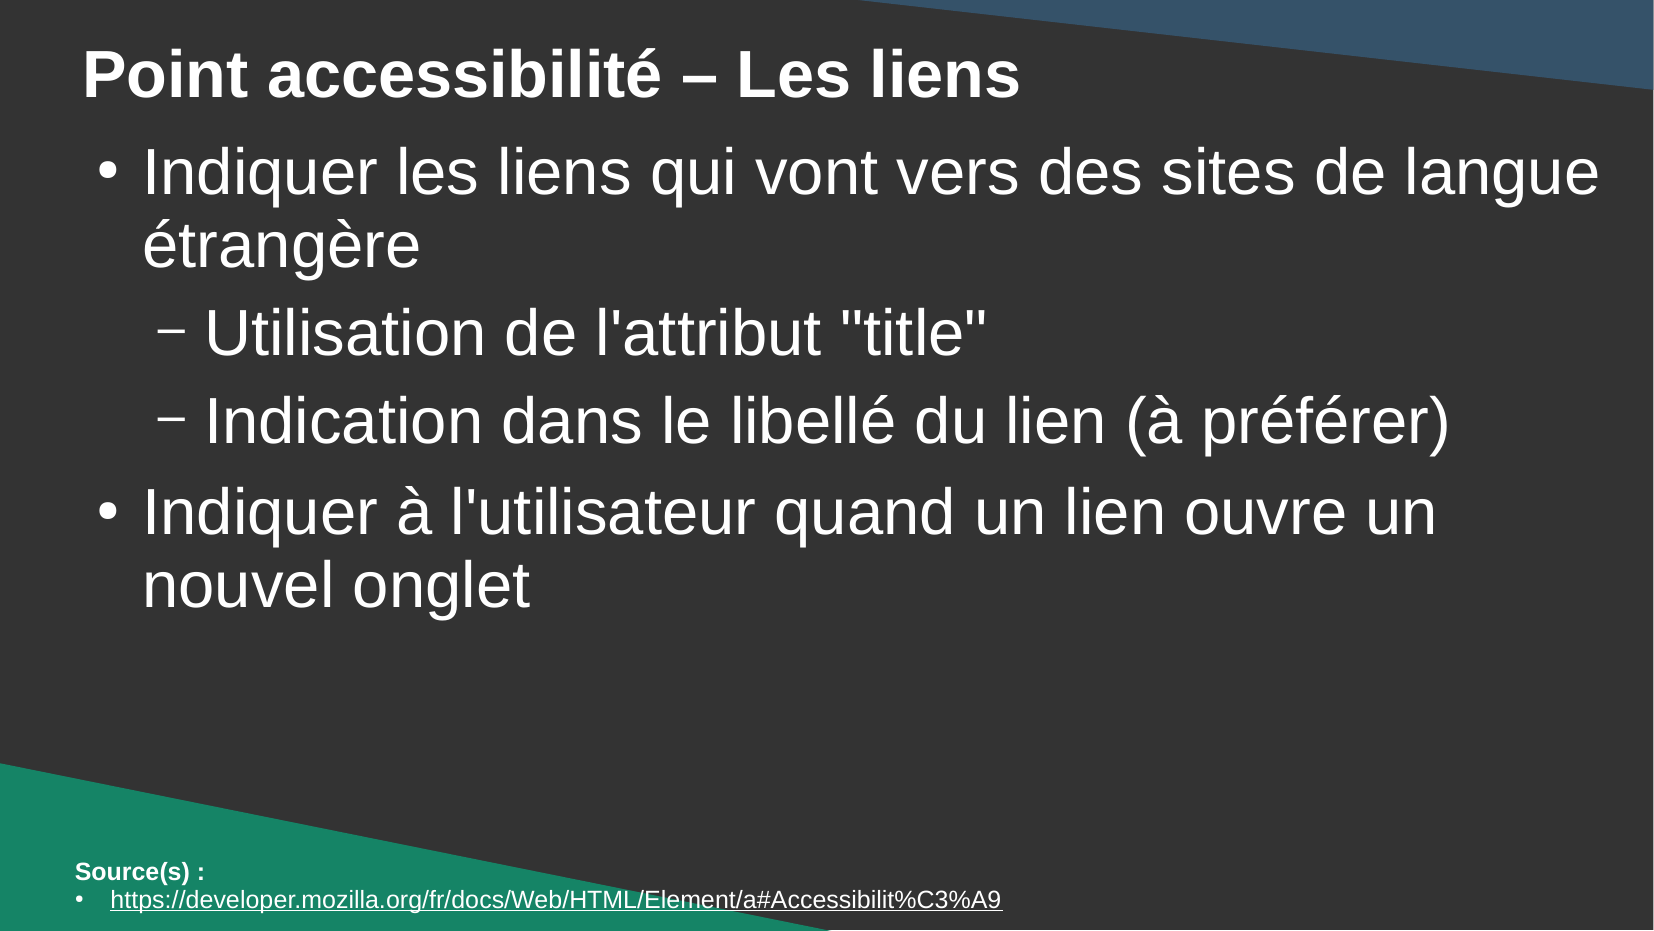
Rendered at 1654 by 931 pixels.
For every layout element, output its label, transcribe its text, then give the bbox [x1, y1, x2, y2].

list Indiquer les liens qui vont vers des sites de langue étrangère Utilisation de l'attribut "title" Indication dans le libellé du lien (à préférer) Indiquer à l'utilisateur quand un lien ouvre un nouvel onglet [80, 135, 1605, 626]
text_box Source(s) : https://developer.mozilla.org/fr/docs/Web/HTML/Element/a#Accessibilit%C3%A9 [60, 850, 1546, 931]
text_box [858, 0, 1654, 90]
title Point accessibilité – Les liens [82, 37, 1571, 122]
text_box [0, 763, 430, 931]
